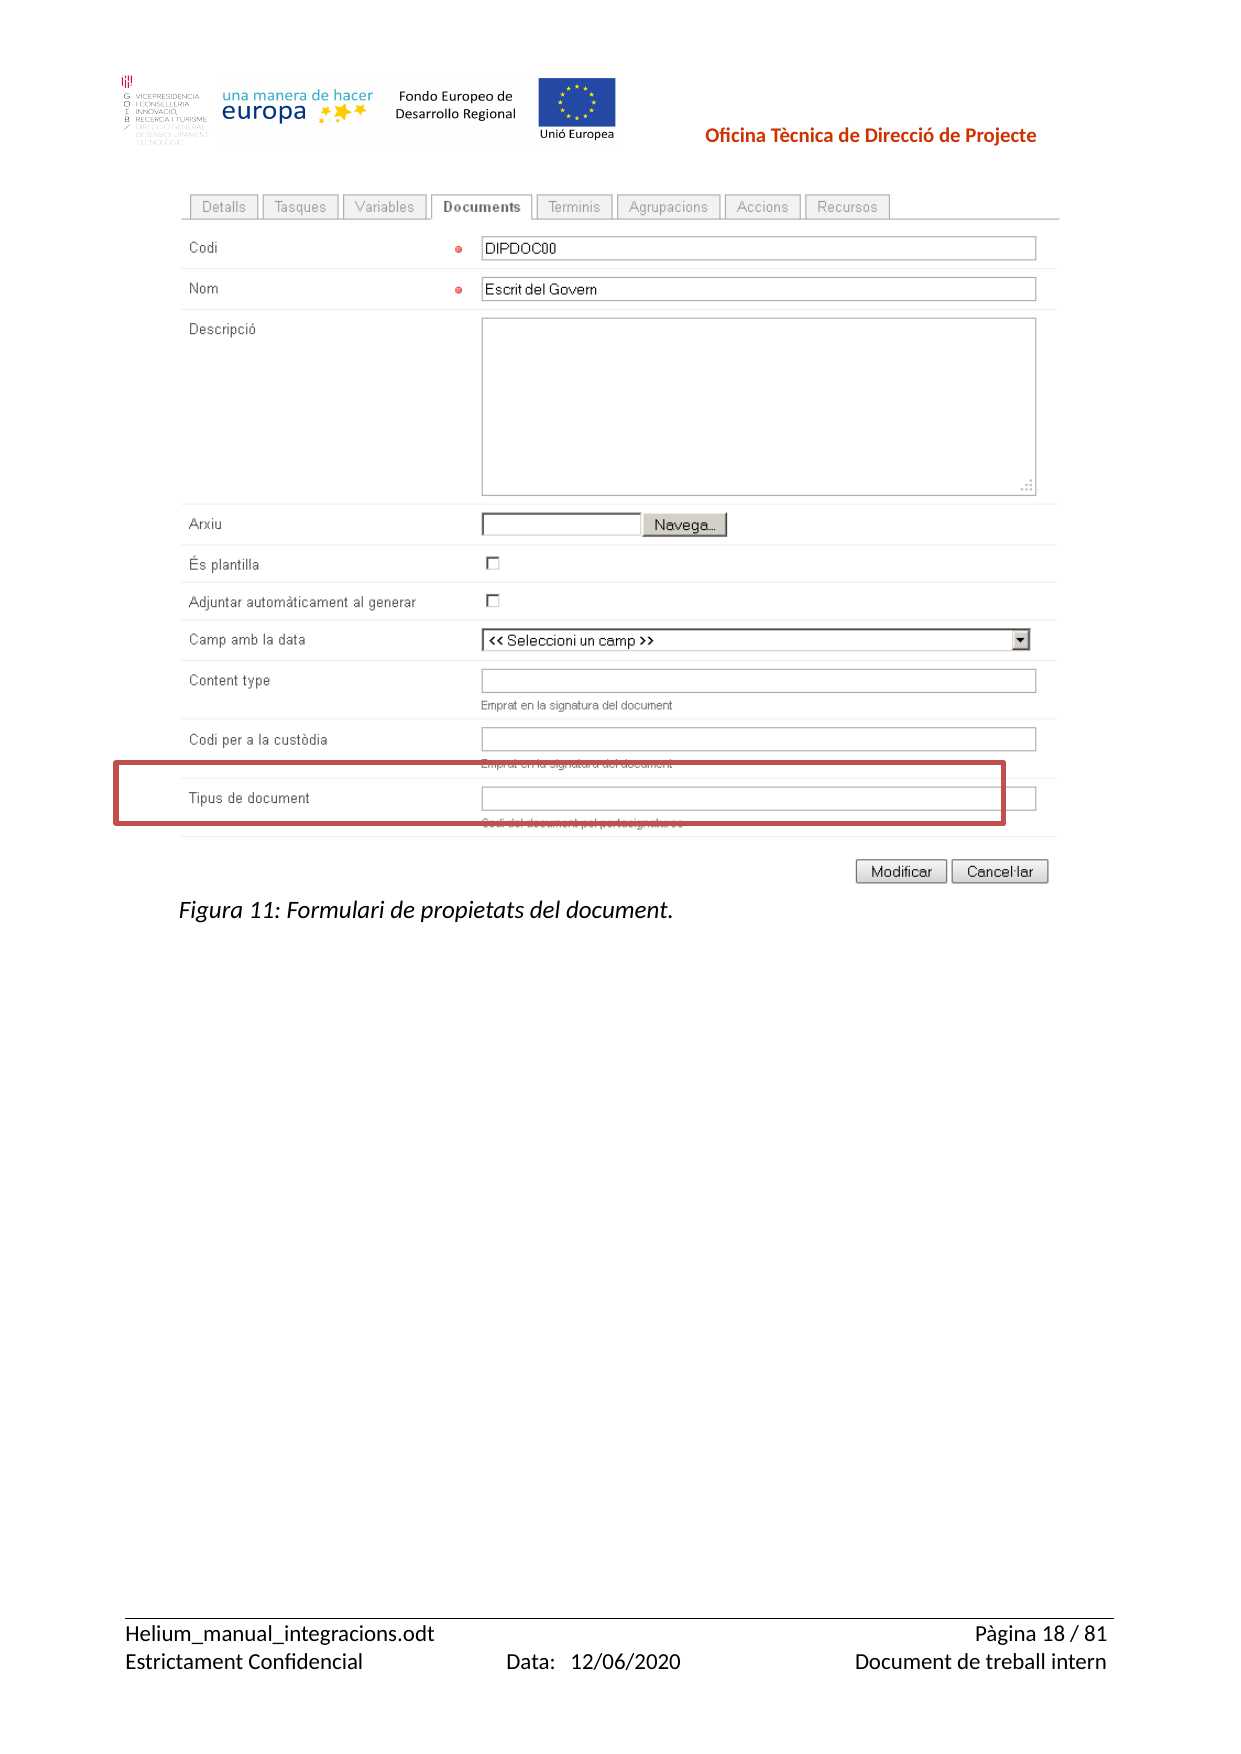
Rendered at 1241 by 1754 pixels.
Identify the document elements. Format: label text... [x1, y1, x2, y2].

picture [118, 73, 213, 147]
picture [178, 765, 1001, 821]
text Figura 11: Formulari de propietats del document. [179, 889, 1064, 925]
picture [178, 190, 1065, 889]
picture [219, 73, 621, 147]
